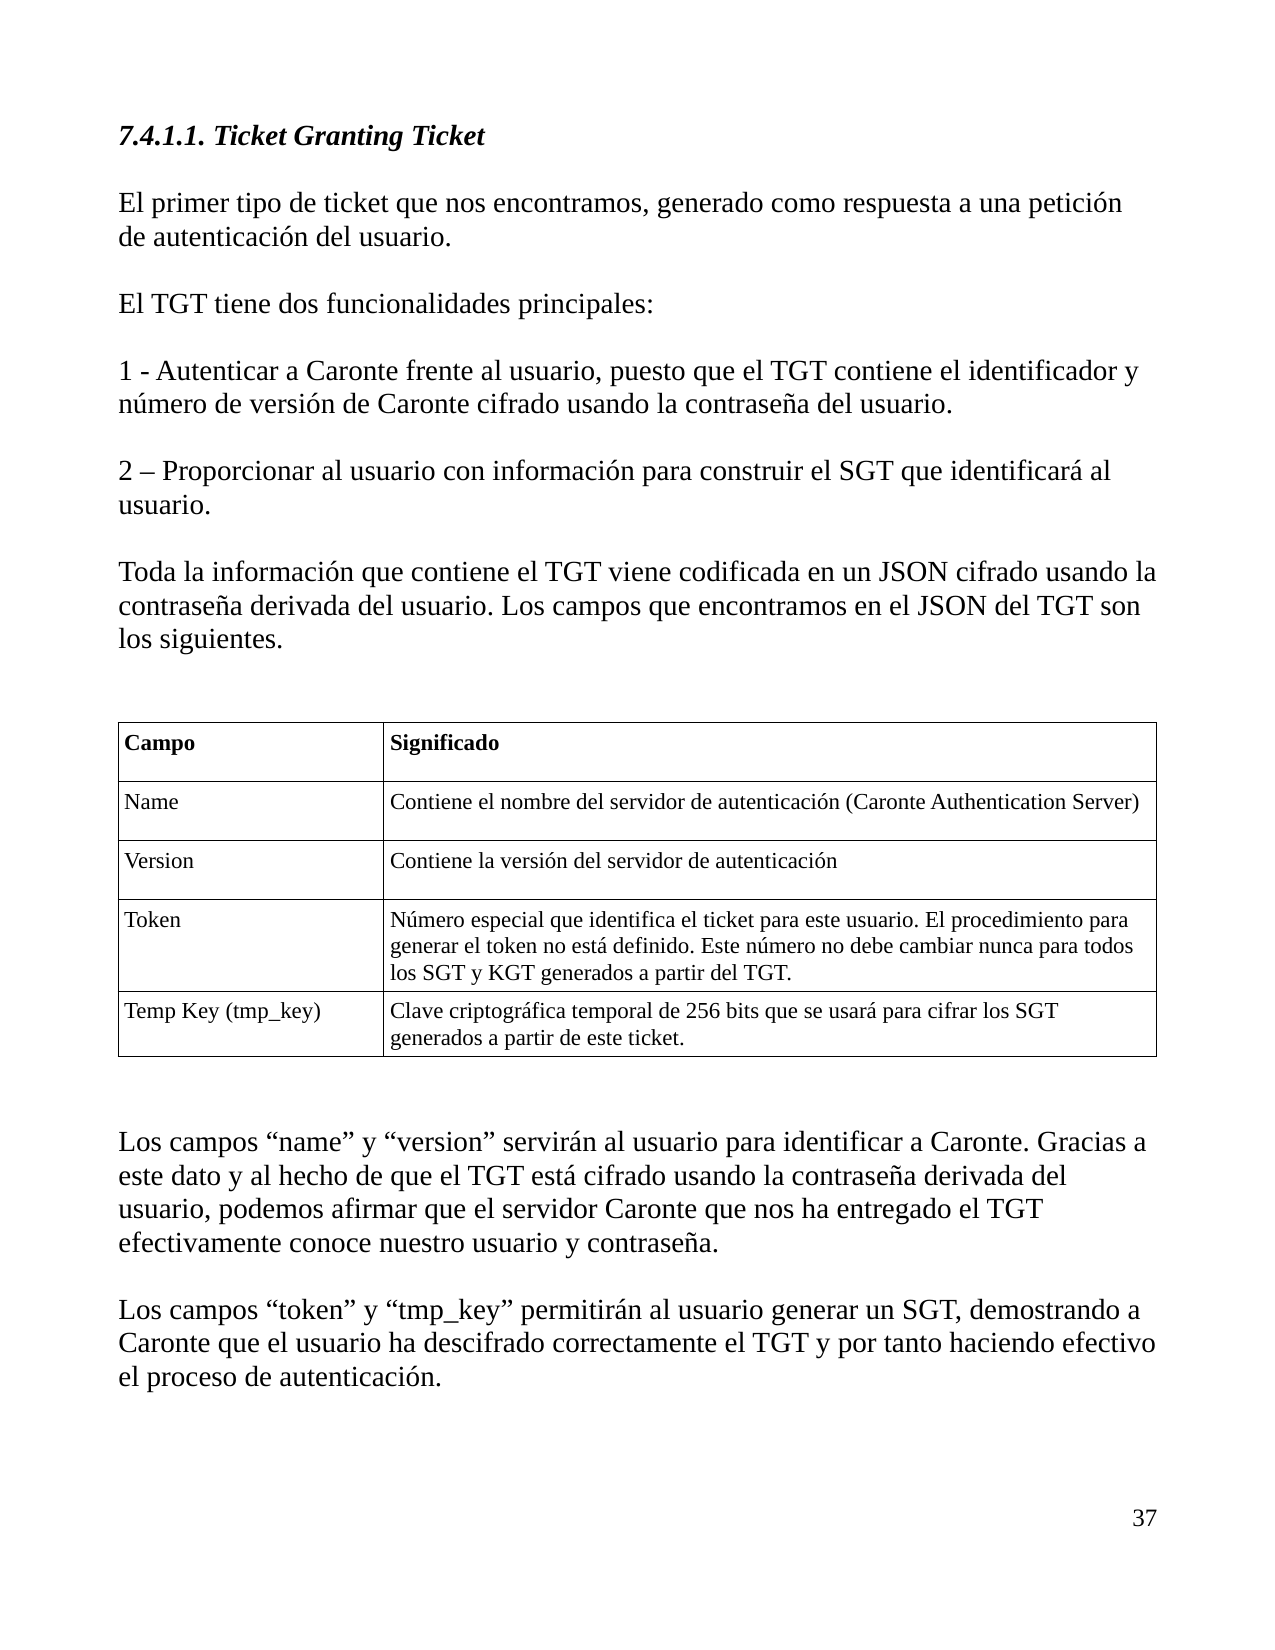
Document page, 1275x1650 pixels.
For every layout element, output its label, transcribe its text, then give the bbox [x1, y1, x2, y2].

text 1 - Autenticar a Caronte frente al usuario, puesto que el TGT contiene el identificador y número de versión de Caronte cifrado usando la contraseña del usuario. [118, 353, 1157, 420]
table_cell Contiene el nombre del servidor de autenticación (Caronte Authentication Server) [384, 782, 1156, 840]
table_cell Contiene la versión del servidor de autenticación [384, 841, 1156, 899]
table_cell Temp Key (tmp_key) [119, 992, 383, 1056]
table_cell Token [119, 900, 383, 991]
text El primer tipo de ticket que nos encontramos, generado como respuesta a una petición de autenticación del usuario. [118, 185, 1157, 252]
table_header Significado [384, 723, 1156, 781]
table_header Campo [119, 723, 383, 781]
text 2 – Proporcionar al usuario con información para construir el SGT que identificará al usuario. [118, 453, 1157, 521]
table_cell Clave criptográfica temporal de 256 bits que se usará para cifrar los SGT generados a partir de este ticket. [384, 992, 1156, 1056]
table_cell Name [119, 782, 383, 840]
text Los campos “token” y “tmp_key” permitirán al usuario generar un SGT, demostrando a Caronte que el usuario ha descifrado correctamente el TGT y por tanto haciendo efectivo el proceso de autenticación. [118, 1292, 1157, 1392]
text El TGT tiene dos funcionalidades principales: [118, 286, 1157, 319]
table_cell Número especial que identifica el ticket para este usuario. El procedimiento para generar el token no está definido. Este número no debe cambiar nunca para todos los SGT y KGT generados a partir del TGT. [384, 900, 1156, 991]
text Los campos “name” y “version” servirán al usuario para identificar a Caronte. Gracias a este dato y al hecho de que el TGT está cifrado usando la contraseña derivada del usuario, podemos afirmar que el servidor Caronte que nos ha entregado el TGT efectivamente conoce nuestro usuario y contraseña. [118, 1124, 1157, 1258]
text Toda la información que contiene el TGT viene codificada en un JSON cifrado usando la contraseña derivada del usuario. Los campos que encontramos en el JSON del TGT son los siguientes. [118, 554, 1157, 655]
text 7.4.1.1. Ticket Granting Ticket [118, 118, 1157, 152]
table_cell Version [119, 841, 383, 899]
